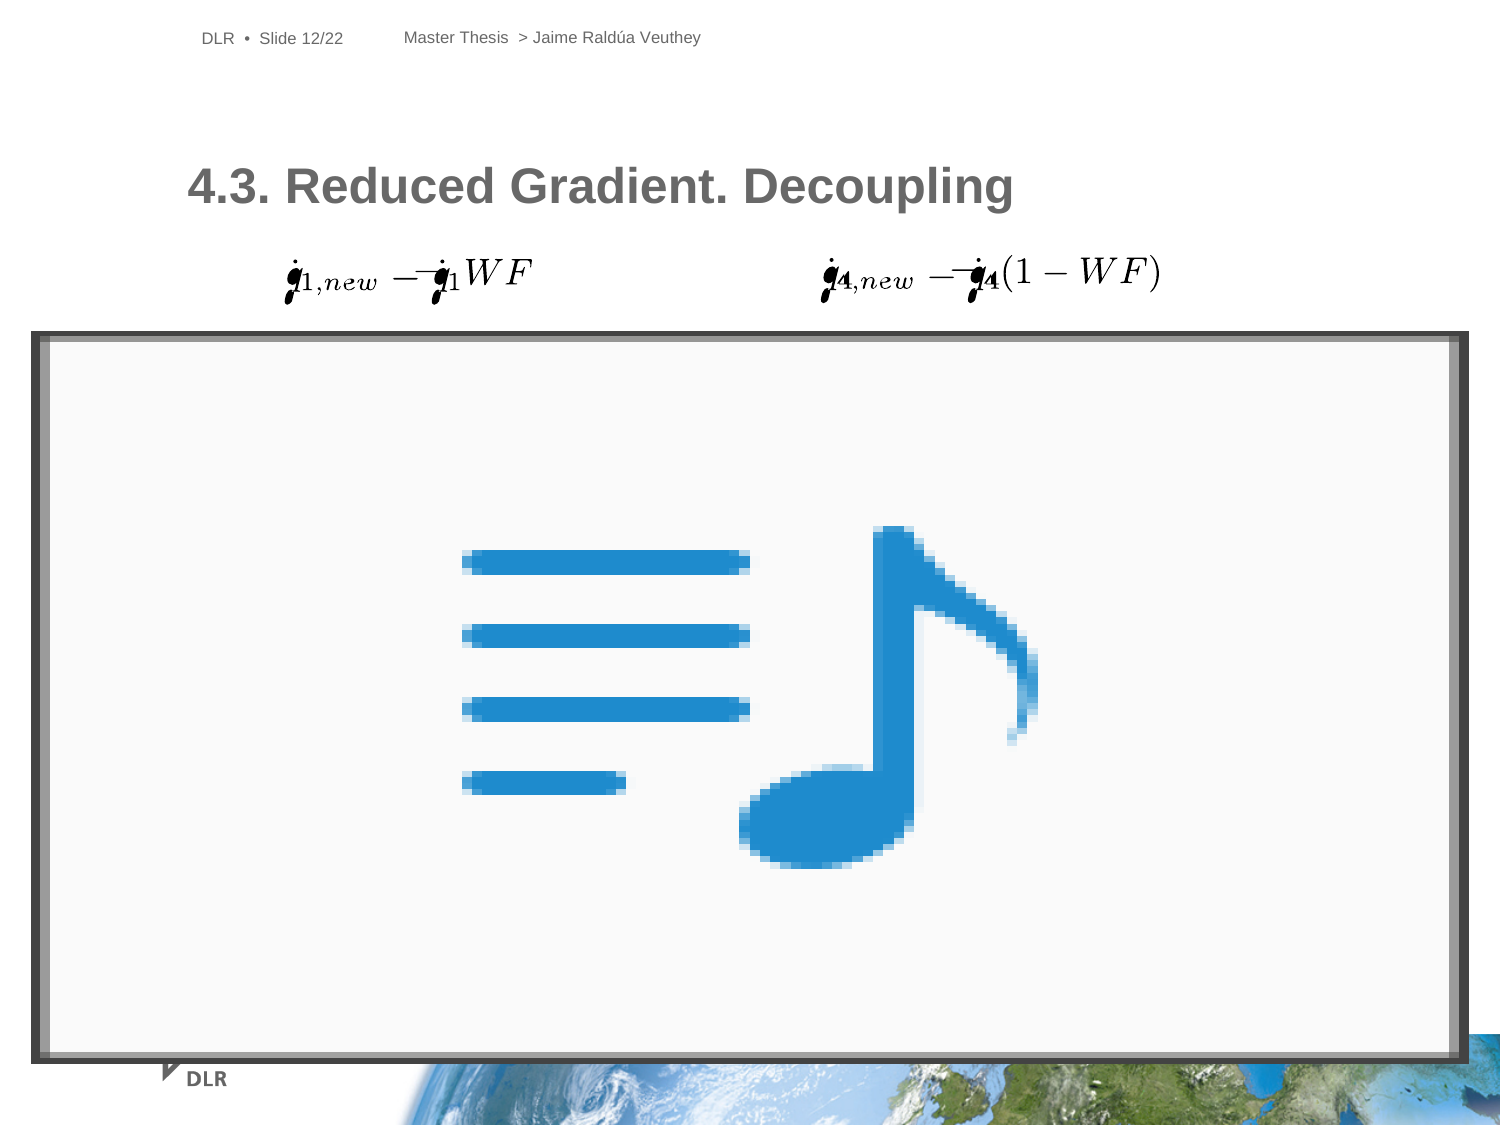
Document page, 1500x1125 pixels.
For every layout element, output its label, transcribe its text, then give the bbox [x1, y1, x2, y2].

text_box [283, 258, 534, 305]
text_box [30, 329, 1471, 1066]
title 4.3. Reduced Gradient. Decoupling [187, 153, 1392, 275]
text_box [819, 254, 1163, 304]
picture [0, 1034, 1500, 1125]
